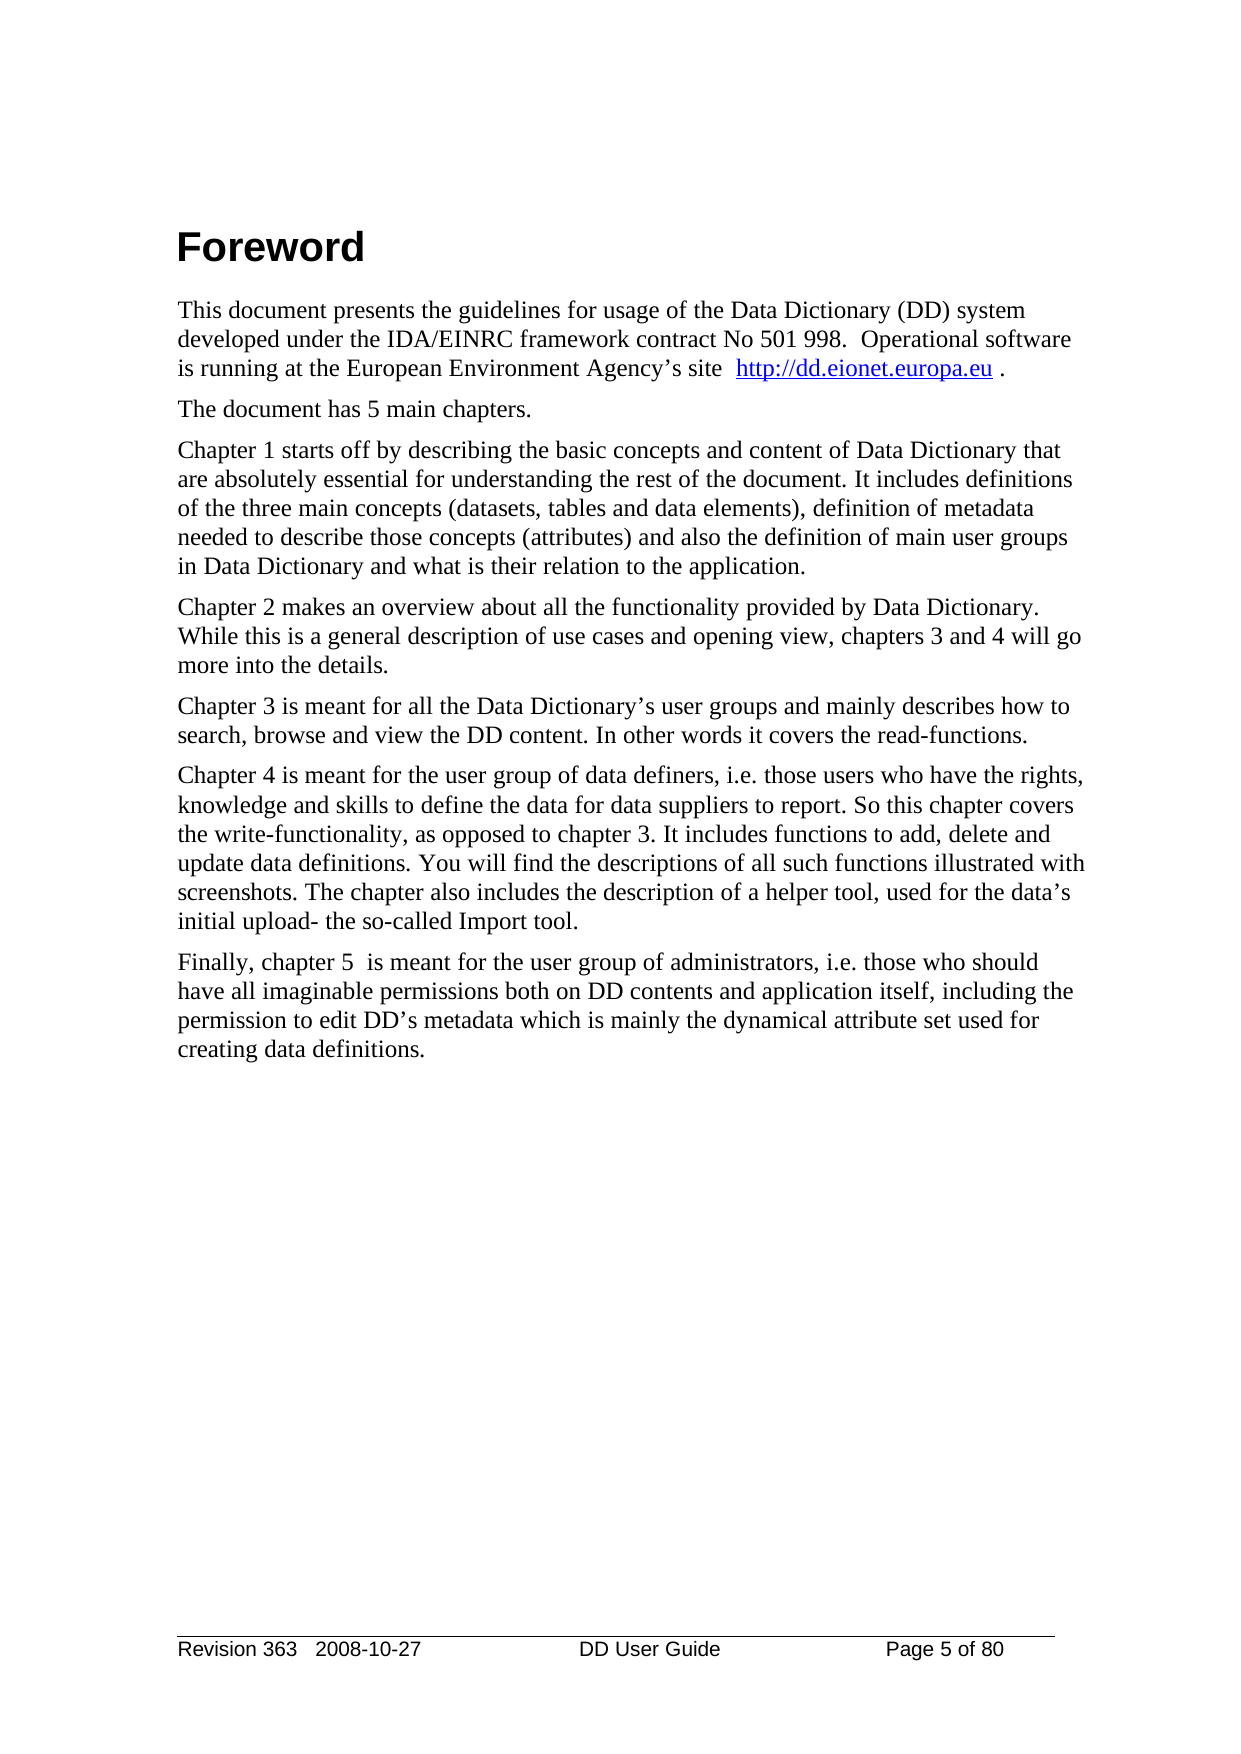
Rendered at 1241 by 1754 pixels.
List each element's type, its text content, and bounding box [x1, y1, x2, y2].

subtitle Foreword [102, 222, 1092, 270]
text Chapter 2 makes an overview about all the functionality provided by Data Dictionary. While this is a general description of use cases and opening view, chapters 3 and 4 will go more into the details. [177, 592, 1092, 679]
text This document presents the guidelines for usage of the Data Dictionary (DD) system developed under the IDA/EINRC framework contract No 501 998. Operational software is running at the European Environment Agency’s site http://dd.eionet.europa.eu . [177, 295, 1092, 382]
text The document has 5 main chapters. [177, 394, 1092, 423]
text Chapter 4 is meant for the user group of data definers, i.e. those users who have the rights, knowledge and skills to define the data for data suppliers to report. So this chapter covers the write-functionality, as opposed to chapter 3. It includes functions to add, delete and update data definitions. You will find the descriptions of all such functions illustrated with screenshots. The chapter also includes the description of a helper tool, used for the data’s initial upload- the so-called Import tool. [177, 760, 1092, 935]
text Chapter 1 starts off by describing the basic concepts and content of Data Dictionary that are absolutely essential for understanding the rest of the document. It includes definitions of the three main concepts (datasets, tables and data elements), definition of metadata needed to describe those concepts (attributes) and also the definition of main user groups in Data Dictionary and what is their relation to the application. [177, 434, 1092, 580]
text Chapter 3 is meant for all the Data Dictionary’s user groups and mainly describes how to search, browse and view the DD content. In other words it covers the read-functions. [177, 691, 1092, 749]
text Finally, chapter 5 is meant for the user group of administrators, i.e. those who should have all imaginable permissions both on DD contents and application itself, including the permission to edit DD’s metadata which is mainly the dynamical attribute set used for creating data definitions. [177, 947, 1092, 1063]
